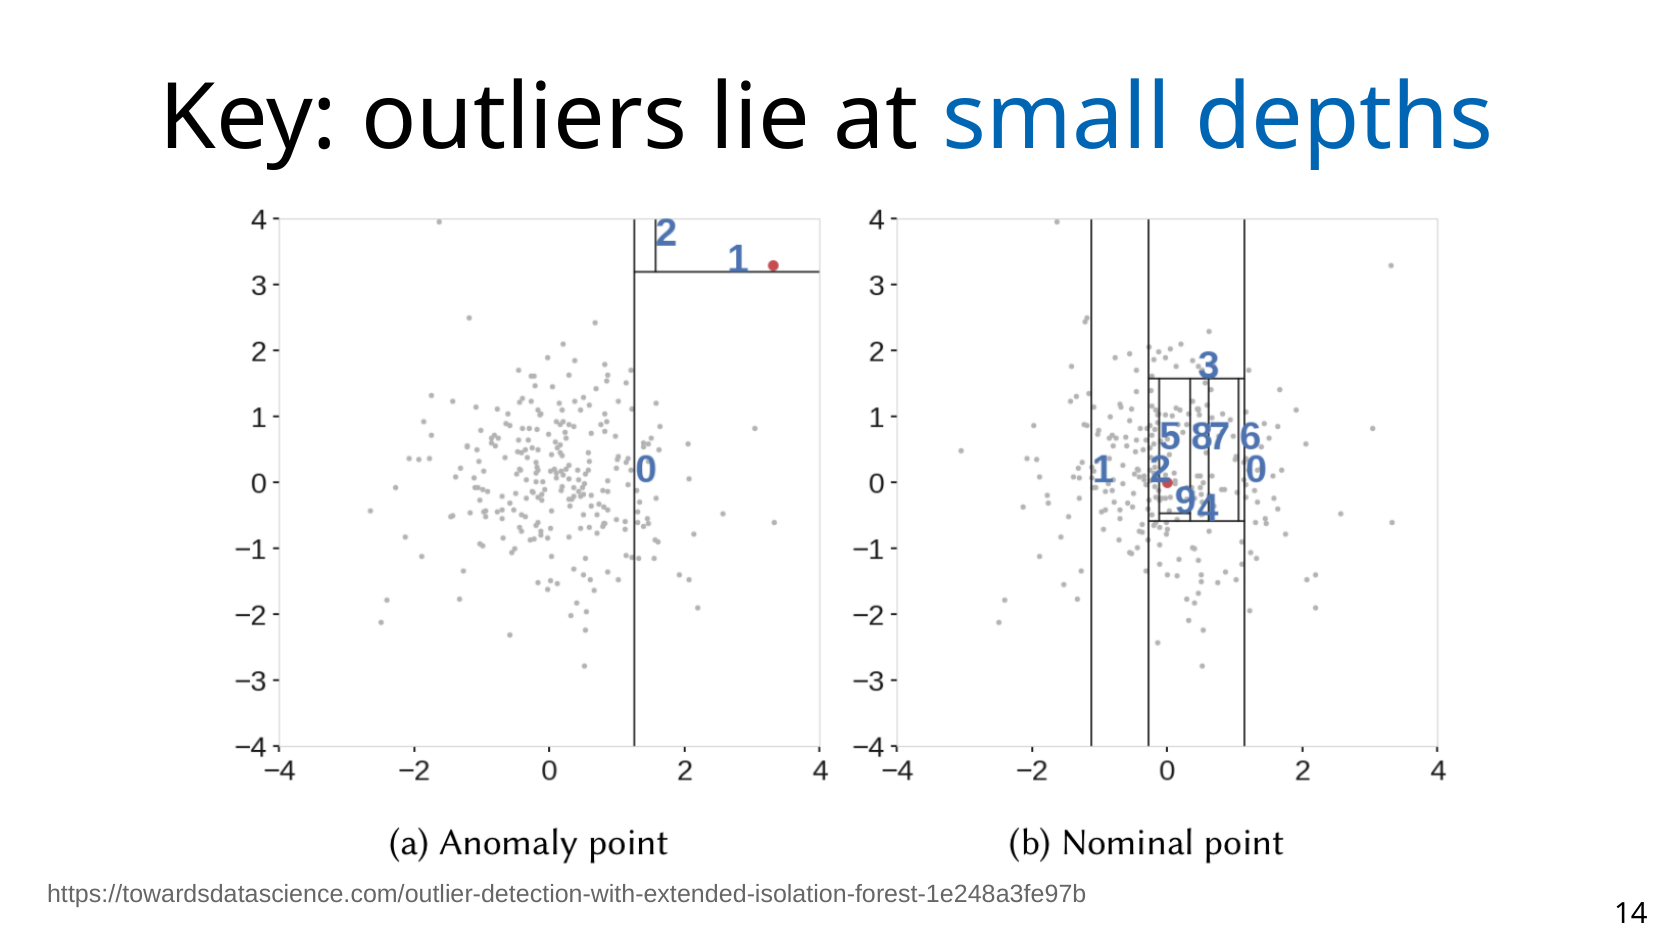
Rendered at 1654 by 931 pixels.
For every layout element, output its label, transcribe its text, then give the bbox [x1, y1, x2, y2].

text_box https://towardsdatascience.com/outlier-detection-with-extended-isolation-forest-1e248a3fe97b [32, 872, 1616, 930]
title Key: outliers lie at small depths [82, 1, 1571, 226]
picture [202, 203, 1513, 872]
